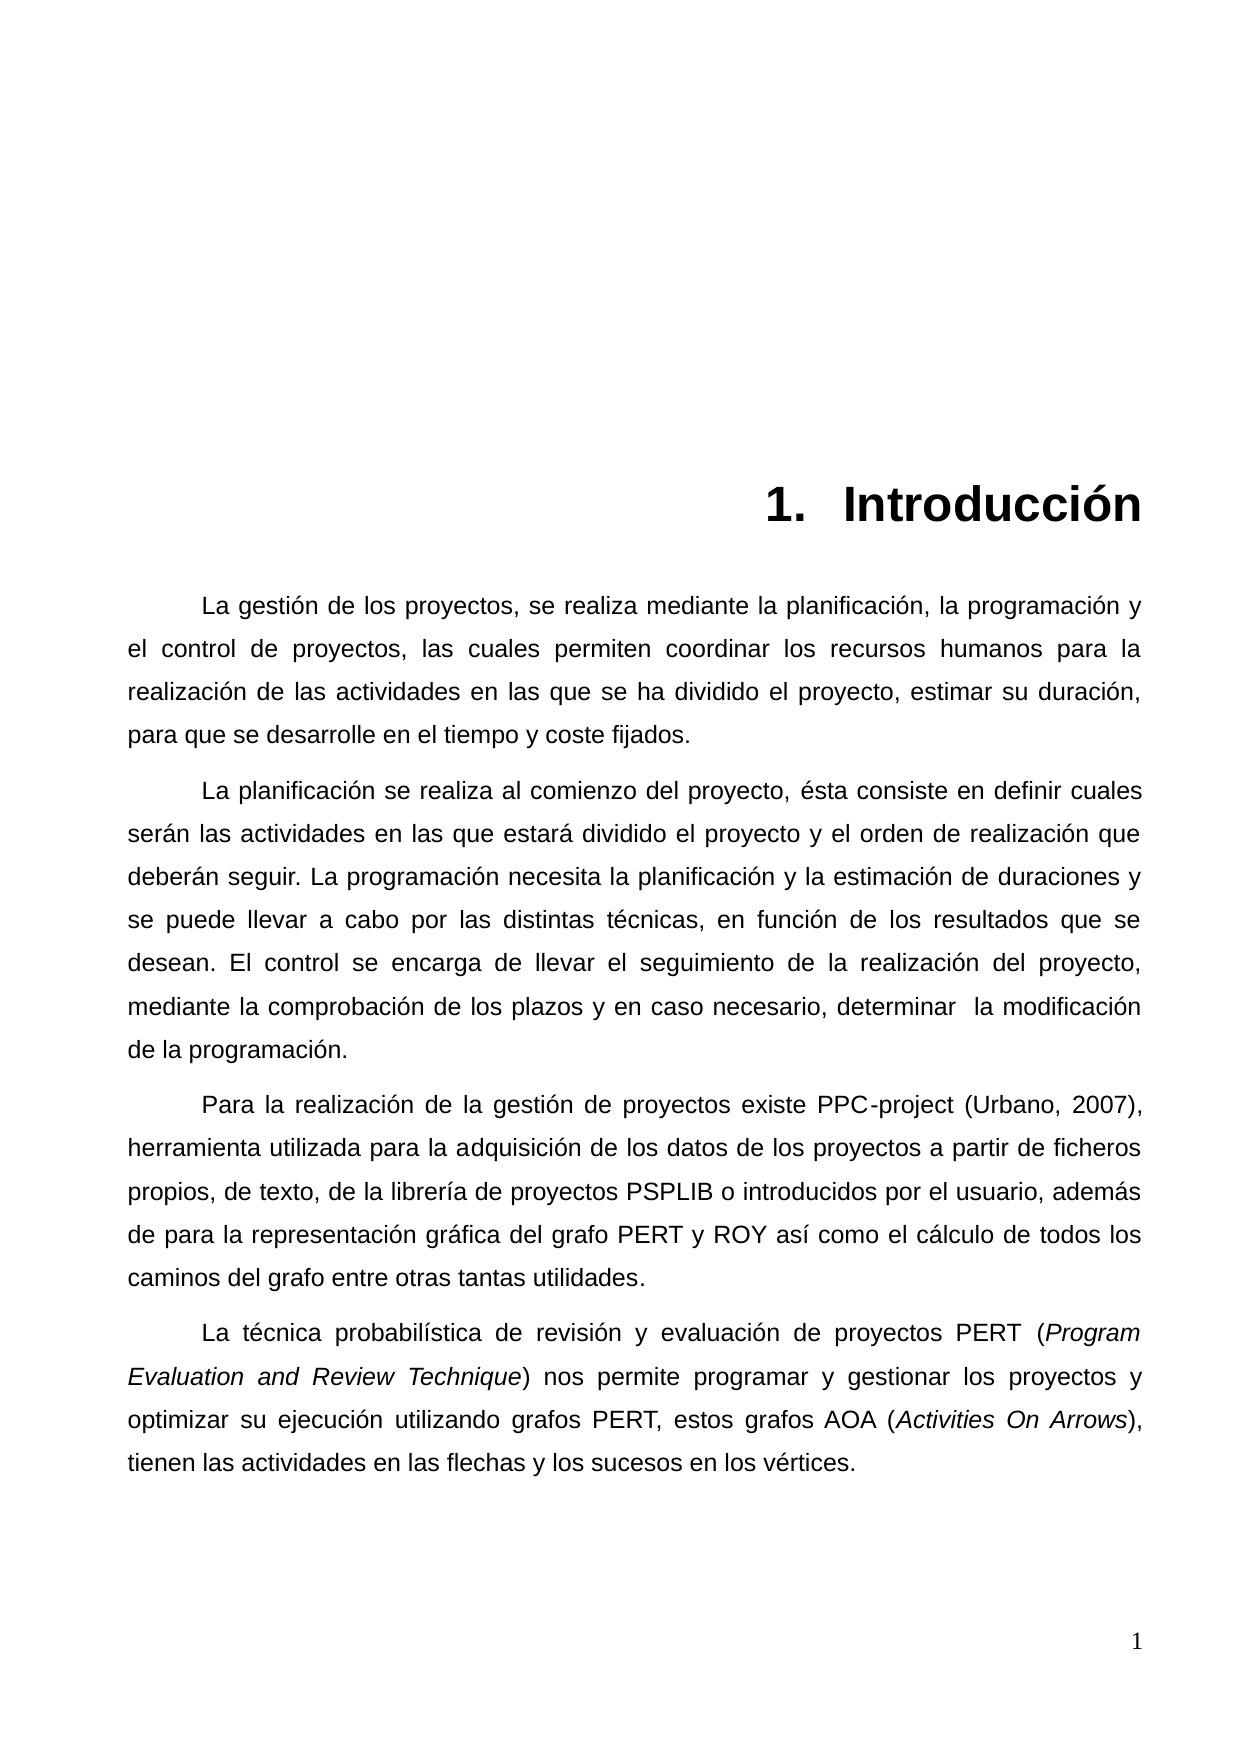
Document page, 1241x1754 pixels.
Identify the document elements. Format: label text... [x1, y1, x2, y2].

subtitle Introducción [127, 475, 1143, 532]
text La planificación se realiza al comienzo del proyecto, ésta consiste en definir cuales serán las actividades en las que estará dividido el proyecto y el orden de realización que deberán seguir. La programación necesita la planificación y la estimación de duraciones y se puede llevar a cabo por las distintas técnicas, en función de los resultados que se desean. El control se encarga de llevar el seguimiento de la realización del proyecto, mediante la comprobación de los plazos y en caso necesario, determinar la modificación de la programación. [127, 776, 1143, 1063]
text Para la realización de la gestión de proyectos existe PPC-project (Urbano, 2007), herramienta utilizada para la adquisición de los datos de los proyectos a partir de ficheros propios, de texto, de la librería de proyectos PSPLIB o introducidos por el usuario, además de para la representación gráfica del grafo PERT y ROY así como el cálculo de todos los caminos del grafo entre otras tantas utilidades. [127, 1090, 1143, 1292]
text La gestión de los proyectos, se realiza mediante la planificación, la programación y el control de proyectos, las cuales permiten coordinar los recursos humanos para la realización de las actividades en las que se ha dividido el proyecto, estimar su duración, para que se desarrolle en el tiempo y coste fijados. [127, 591, 1143, 749]
text La técnica probabilística de revisión y evaluación de proyectos PERT (Program Evaluation and Review Technique) nos permite programar y gestionar los proyectos y optimizar su ejecución utilizando grafos PERT, estos grafos AOA (Activities On Arrows), tienen las actividades en las flechas y los sucesos en los vértices. [127, 1318, 1143, 1477]
